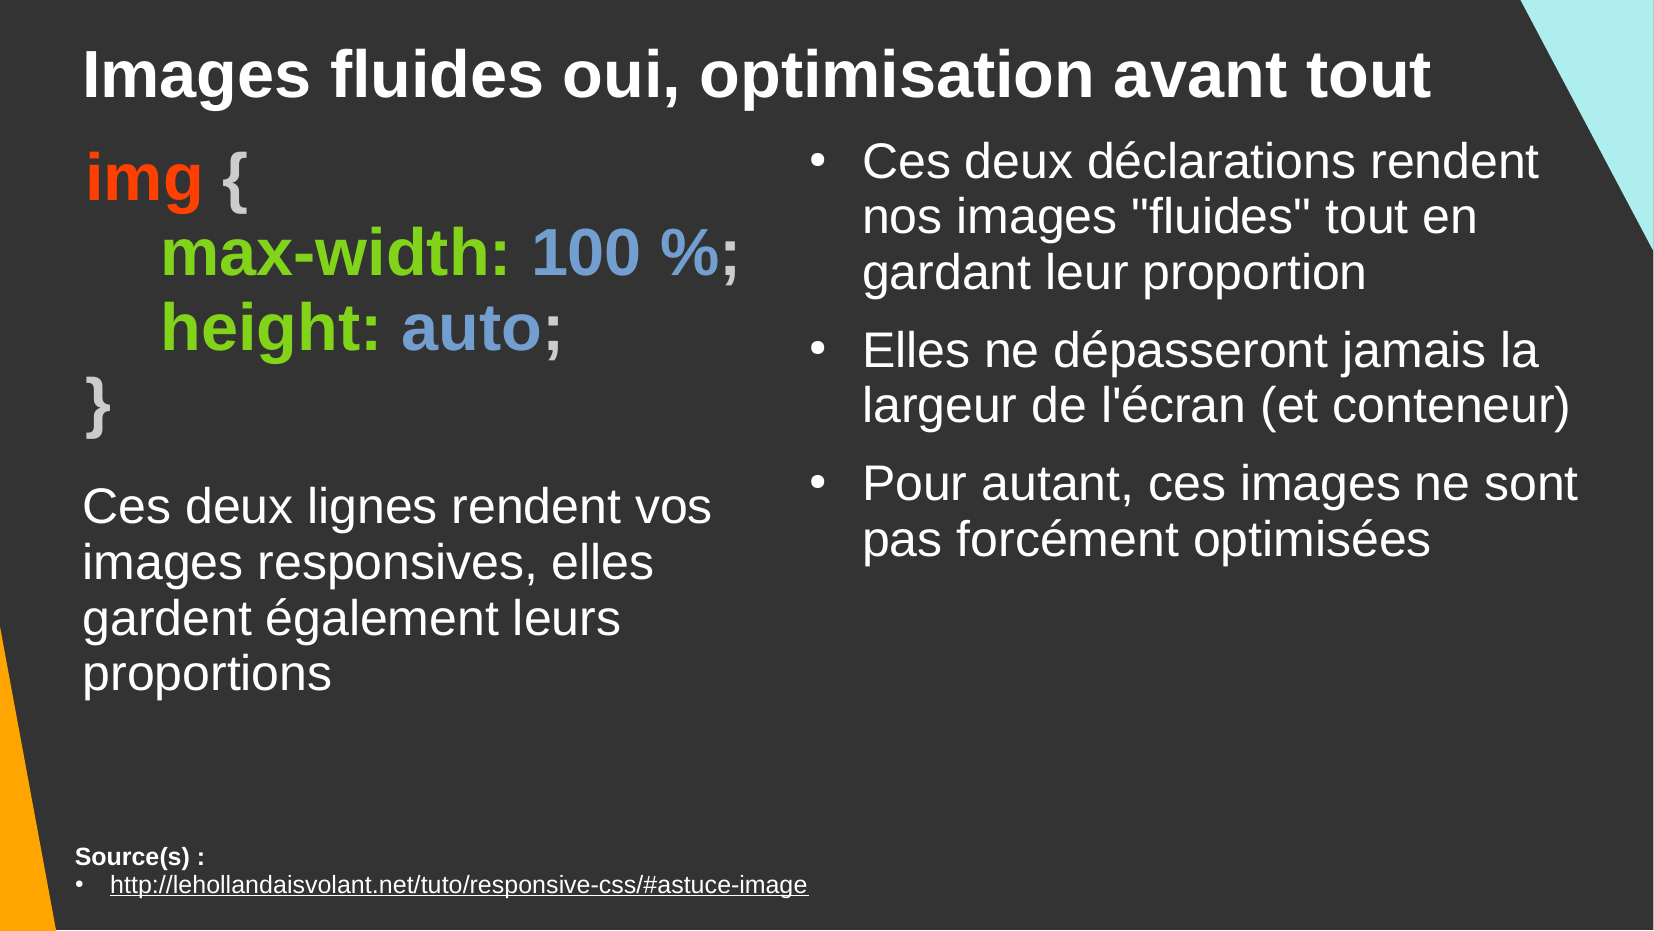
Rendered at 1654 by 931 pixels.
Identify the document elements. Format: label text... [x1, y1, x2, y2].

text_box img { max-width: 100 %; height: auto; } [70, 132, 780, 447]
text_box Source(s) : http://lehollandaisvolant.net/tuto/responsive-css/#astuce-image [60, 835, 1546, 907]
text_box [1520, 0, 1654, 253]
title Images fluides oui, optimisation avant tout [82, 37, 1571, 114]
title Ces deux lignes rendent vos images responsives, elles gardent également leurs proportions [82, 478, 745, 702]
text_box [0, 626, 57, 931]
list Ces deux déclarations rendent nos images "fluides" tout en gardant leur proportion Elles ne dépasseront jamais la largeur de l'écran (et conteneur) Pour autant, ces images ne sont pas forcément optimisées [791, 132, 1583, 579]
